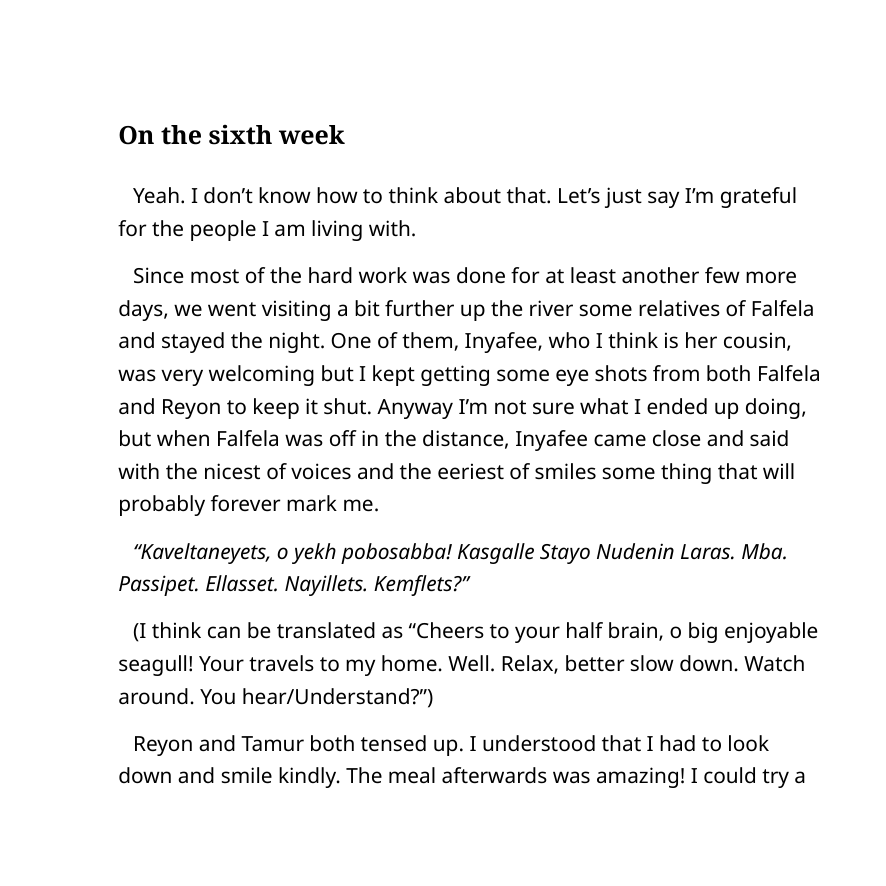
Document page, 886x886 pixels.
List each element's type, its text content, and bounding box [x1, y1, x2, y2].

text Yeah. I don’t know how to think about that. Let’s just say I’m grateful for the people I am living with. [118, 182, 827, 243]
subtitle On the sixth week [118, 118, 827, 152]
text Reyon and Tamur both tensed up. I understood that I had to look down and smile kindly. The meal afterwards was amazing! I could try a [118, 729, 827, 790]
text “Kaveltaneyets, o yekh pobosabba! Kasgalle Stayo Nudenin Laras. Mba. Passipet. Ellasset. Nayillets. Kemflets?” [118, 537, 827, 598]
text Since most of the hard work was done for at least another few more days, we went visiting a bit further up the river some relatives of Falfela and stayed the night. One of them, Inyafee, who I think is her cousin, was very welcoming but I kept getting some eye shots from both Falfela and Reyon to keep it shut. Anyway I’m not sure what I ended up doing, but when Falfela was off in the distance, Inyafee came close and said with the nicest of voices and the eeriest of smiles some thing that will probably forever mark me. [118, 261, 827, 518]
text (I think can be translated as “Cheers to your half brain, o big enjoyable seagull! Your travels to my home. Well. Relax, better slow down. Watch around. You hear/Understand?”) [118, 617, 827, 710]
